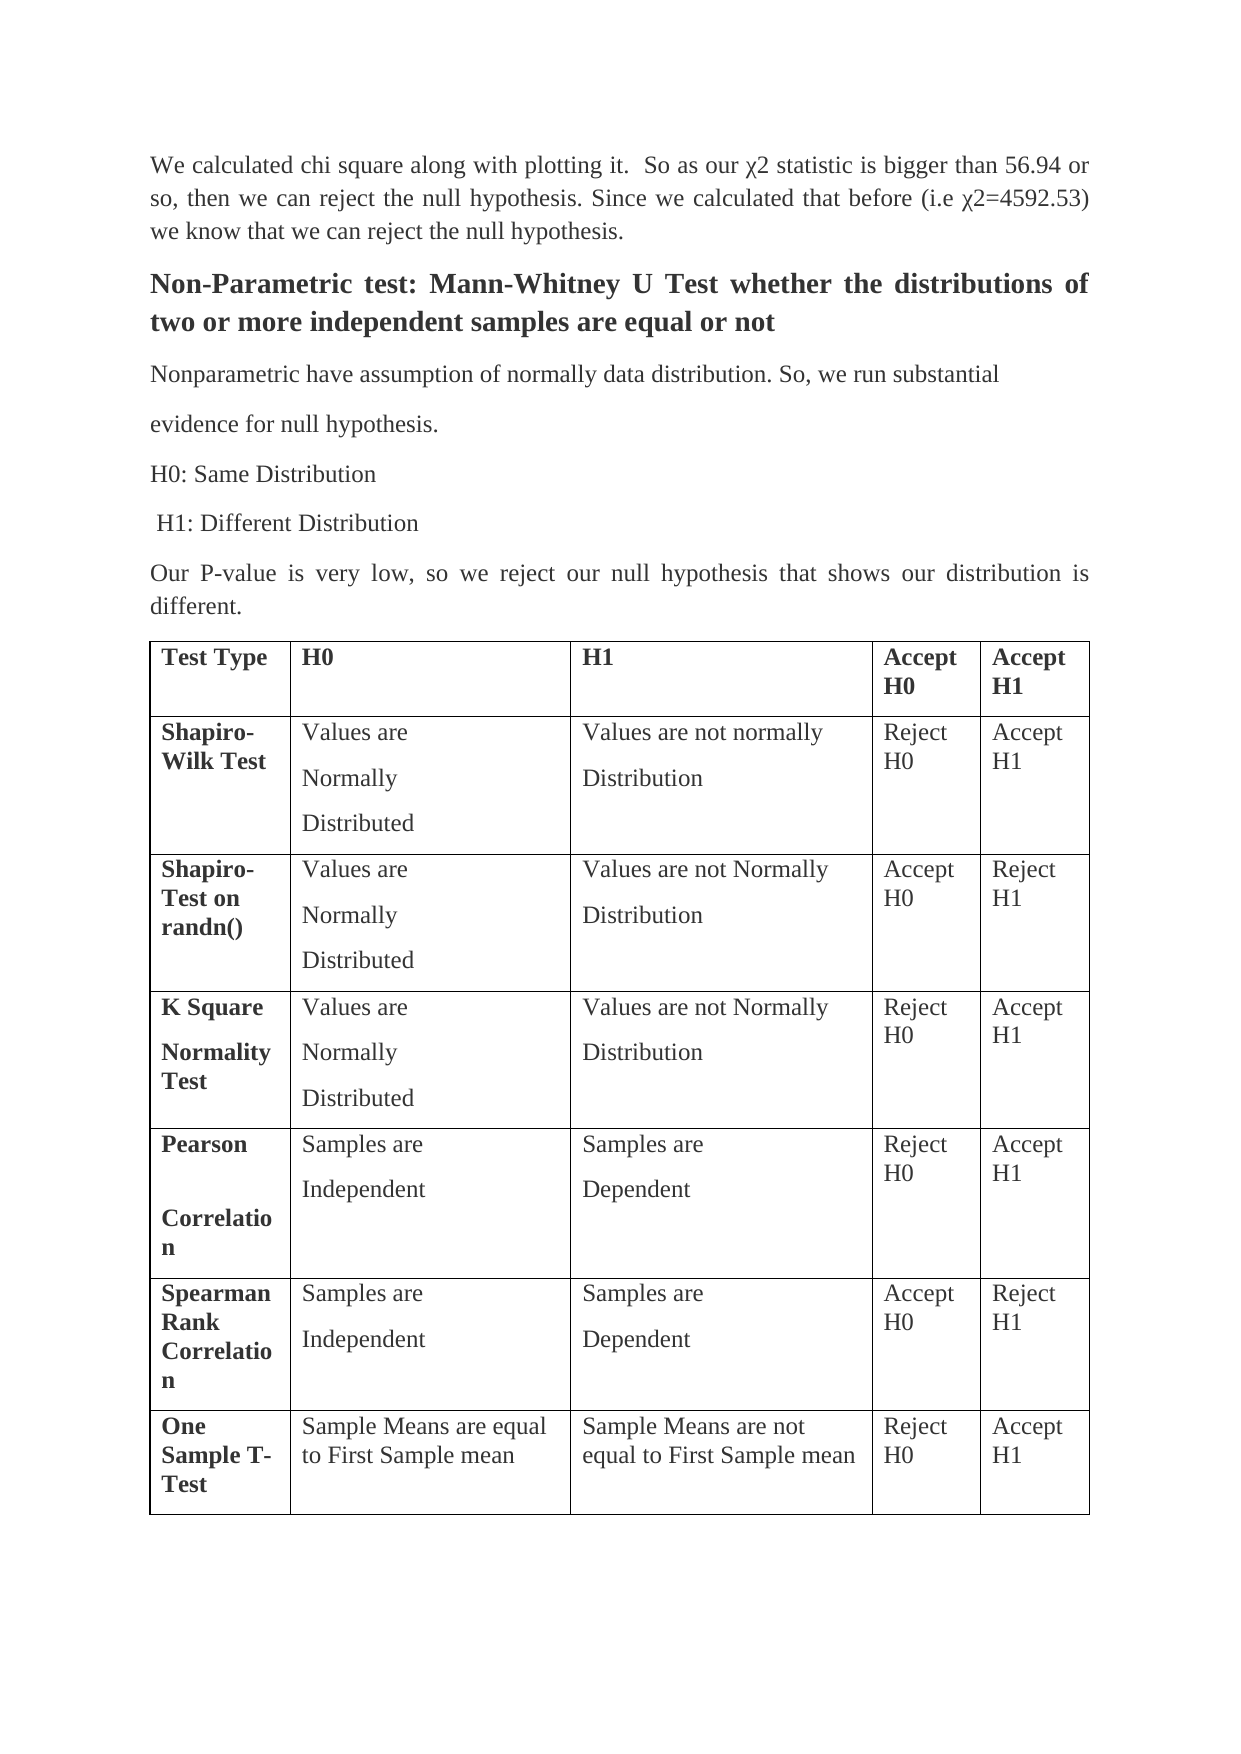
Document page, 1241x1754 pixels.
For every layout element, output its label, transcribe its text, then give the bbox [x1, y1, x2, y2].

table_cell Reject H0 [873, 717, 980, 853]
table_cell Samples are Independent [291, 1279, 570, 1410]
table_cell Values are Normally Distributed [291, 992, 570, 1128]
text Nonparametric have assumption of normally data distribution. So, we run substantial [150, 359, 1090, 388]
table_cell Values are Normally Distributed [291, 855, 570, 991]
table_cell Reject H0 [873, 1411, 980, 1514]
table_cell Reject H0 [873, 992, 980, 1128]
table_cell Samples are Dependent [571, 1129, 872, 1277]
table_cell Shapiro-Test on randn() [151, 855, 290, 991]
table_cell Values are not Normally Distribution [571, 855, 872, 991]
table_cell Reject H1 [981, 855, 1089, 991]
table_header Accept H0 [873, 642, 980, 716]
table_header Accept H1 [981, 642, 1089, 716]
table_cell Accept H1 [981, 1129, 1089, 1277]
text evidence for null hypothesis. [150, 409, 1090, 438]
table_cell Pearson Correlation [151, 1129, 290, 1277]
table_cell Sample Means are equal to First Sample mean [291, 1411, 570, 1514]
table_cell Sample Means are not equal to First Sample mean [571, 1411, 872, 1514]
table_cell Accept H1 [981, 992, 1089, 1128]
table_cell Accept H0 [873, 1279, 980, 1410]
text Our P-value is very low, so we reject our null hypothesis that shows our distribution is different. [150, 558, 1090, 620]
table_header H1 [571, 642, 872, 716]
table_cell One Sample T-Test [151, 1411, 290, 1514]
text We calculated chi square along with plotting it. So as our χ2 statistic is bigger than 56.94 or so, then we can reject the null hypothesis. Since we calculated that before (i.e χ2=4592.53) we know that we can reject the null hypothesis. [150, 150, 1090, 245]
table_cell Values are not Normally Distribution [571, 992, 872, 1128]
table_header H0 [291, 642, 570, 716]
text H1: Different Distribution [150, 508, 1090, 537]
table_cell K Square Normality Test [151, 992, 290, 1128]
table_cell Shapiro-Wilk Test [151, 717, 290, 853]
table_cell Values are Normally Distributed [291, 717, 570, 853]
table_cell Samples are Dependent [571, 1279, 872, 1410]
table_header Test Type [151, 642, 290, 716]
table_cell Spearman Rank Correlation [151, 1279, 290, 1410]
table_cell Reject H0 [873, 1129, 980, 1277]
text H0: Same Distribution [150, 459, 1090, 488]
table_cell Values are not normally Distribution [571, 717, 872, 853]
table_cell Accept H1 [981, 1411, 1089, 1514]
table_cell Accept H1 [981, 717, 1089, 853]
table_cell Samples are Independent [291, 1129, 570, 1277]
table_cell Accept H0 [873, 855, 980, 991]
table_cell Reject H1 [981, 1279, 1089, 1410]
text Non-Parametric test: Mann-Whitney U Test whether the distributions of two or more independent samples are equal or not [150, 266, 1090, 338]
